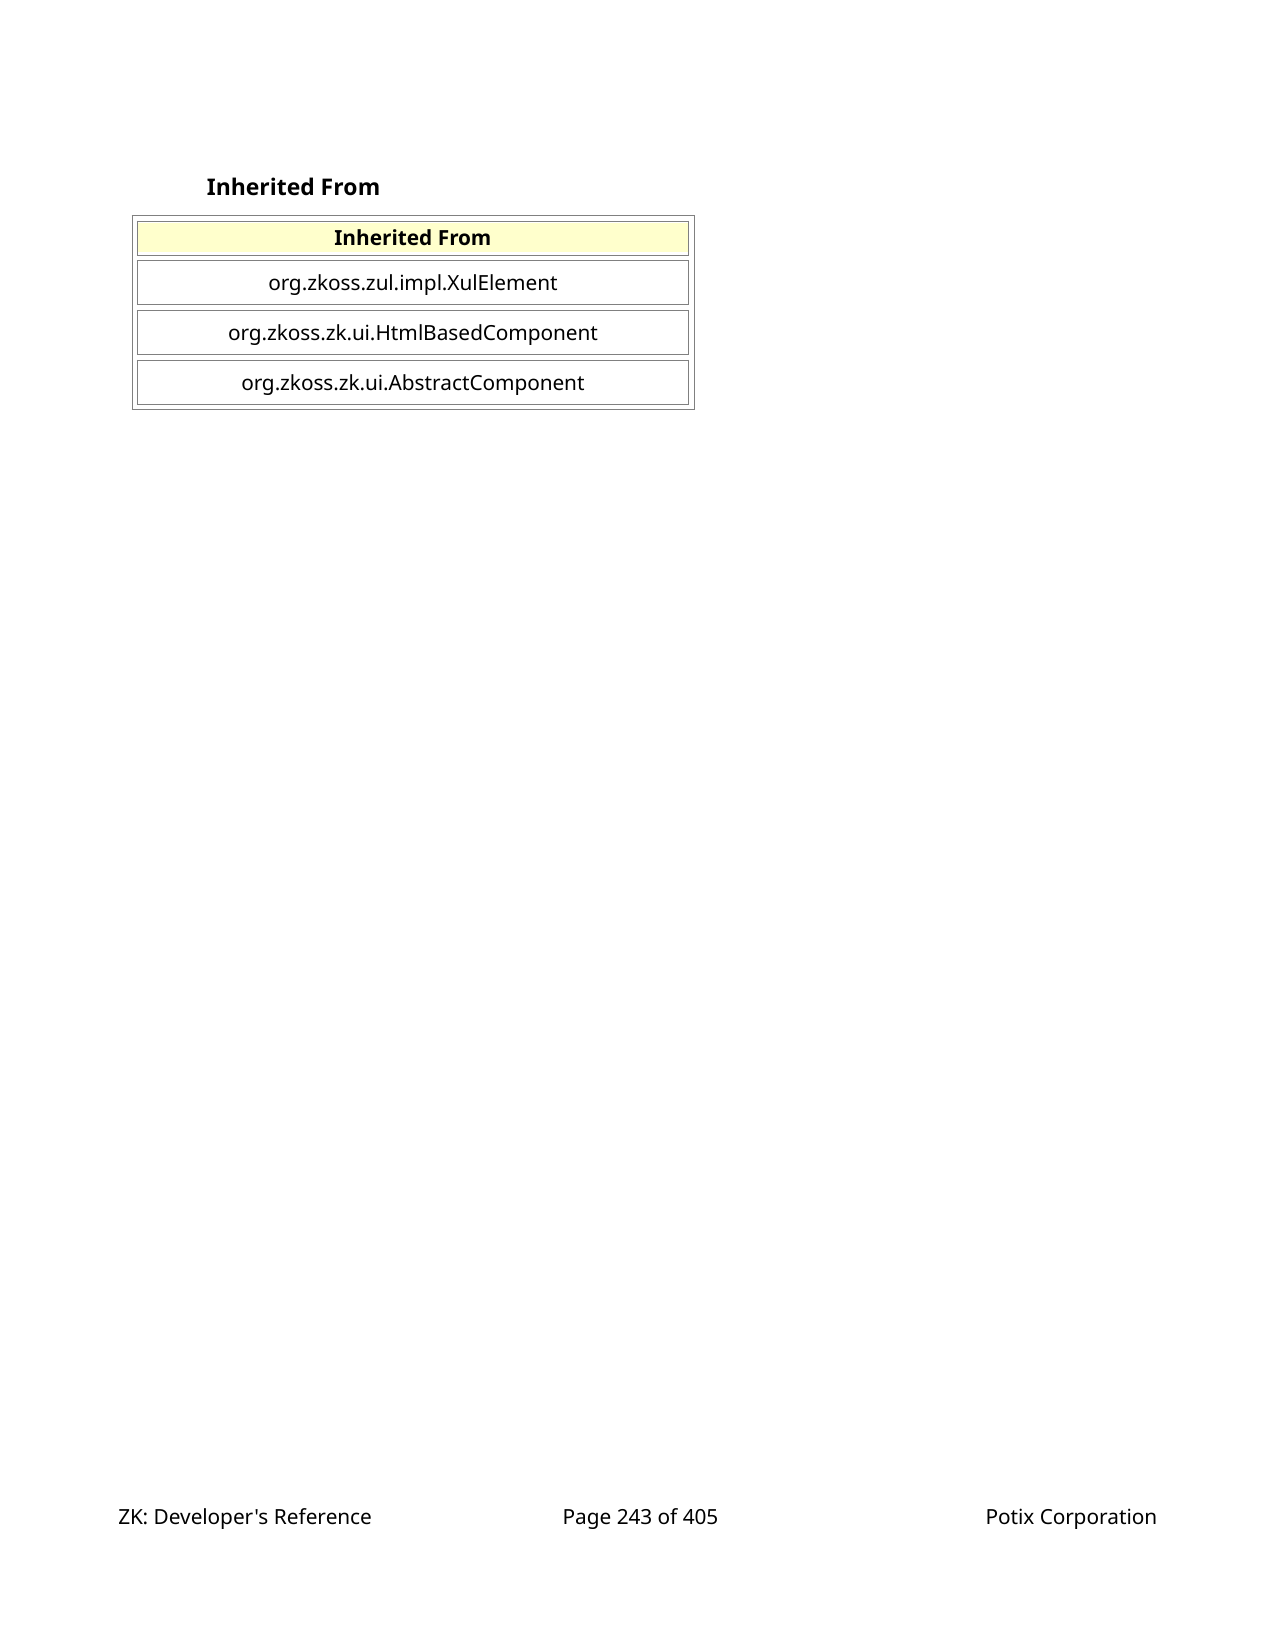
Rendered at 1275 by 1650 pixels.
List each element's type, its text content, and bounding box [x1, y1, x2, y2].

table_cell org.zkoss.zul.impl.XulElement [134, 255, 691, 304]
subtitle Inherited From [207, 171, 1157, 203]
table_cell org.zkoss.zk.ui.AbstractComponent [134, 354, 691, 404]
table_header Inherited From [134, 216, 691, 254]
table_cell org.zkoss.zk.ui.HtmlBasedComponent [134, 304, 691, 354]
